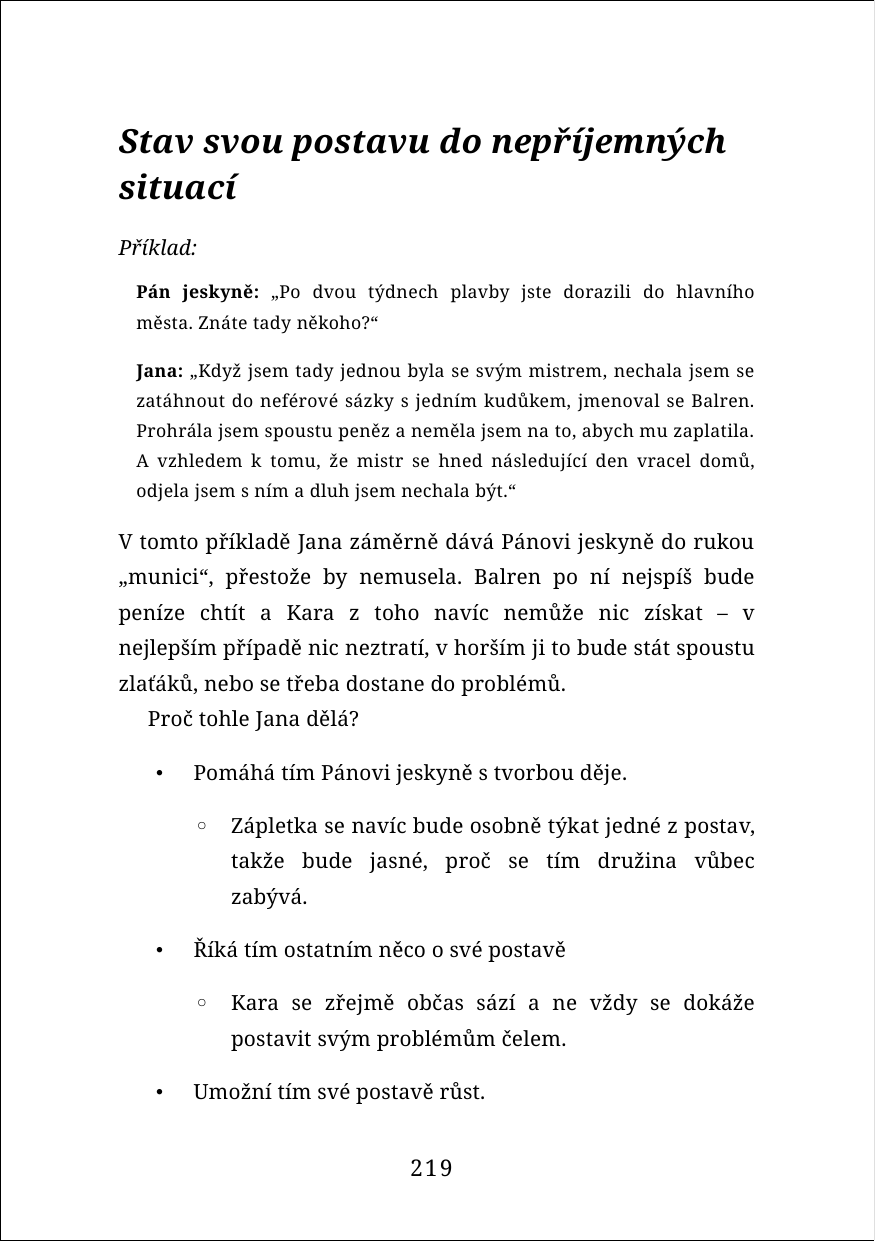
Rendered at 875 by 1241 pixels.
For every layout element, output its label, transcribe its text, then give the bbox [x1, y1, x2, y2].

list Kara se zřejmě občas sází a ne vždy se dokáže postavit svým problémům čelem. [193, 988, 756, 1052]
subtitle Stav svou postavu do nepříjemných situací [118, 118, 756, 209]
text Jana: „Když jsem tady jednou byla se svým mistrem, nechala jsem se zatáhnout do neférové sázky s jedním kudůkem, jmenoval se Balren. Prohrála jsem spoustu peněz a neměla jsem na to, abych mu zaplatila. A vzhledem k tomu, že mistr se hned následující den vracel domů, odjela jsem s ním a dluh jsem nechala být.“ [136, 358, 756, 503]
list Umožní tím své postavě růst. [156, 1077, 756, 1106]
text Pán jeskyně: „Po dvou týdnech plavby jste dorazili do hlavního města. Znáte tady někoho?“ [136, 280, 756, 334]
text Příklad: [118, 233, 756, 261]
list Zápletka se navíc bude osobně týkat jedné z postav, takže bude jasné, proč se tím družina vůbec zabývá. [193, 811, 756, 910]
text V tomto příkladě Jana záměrně dává Pánovi jeskyně do rukou „munici“, přestože by nemusela. Balren po ní nejspíš bude peníze chtít a Kara z toho navíc nemůže nic získat – v nejlepším případě nic neztratí, v horším ji to bude stát spoustu zlaťáků, nebo se třeba dostane do problémů. Proč tohle Jana dělá? [118, 527, 756, 733]
list Pomáhá tím Pánovi jeskyně s tvorbou děje. [156, 758, 756, 786]
list Říká tím ostatním něco o své postavě [156, 935, 756, 964]
